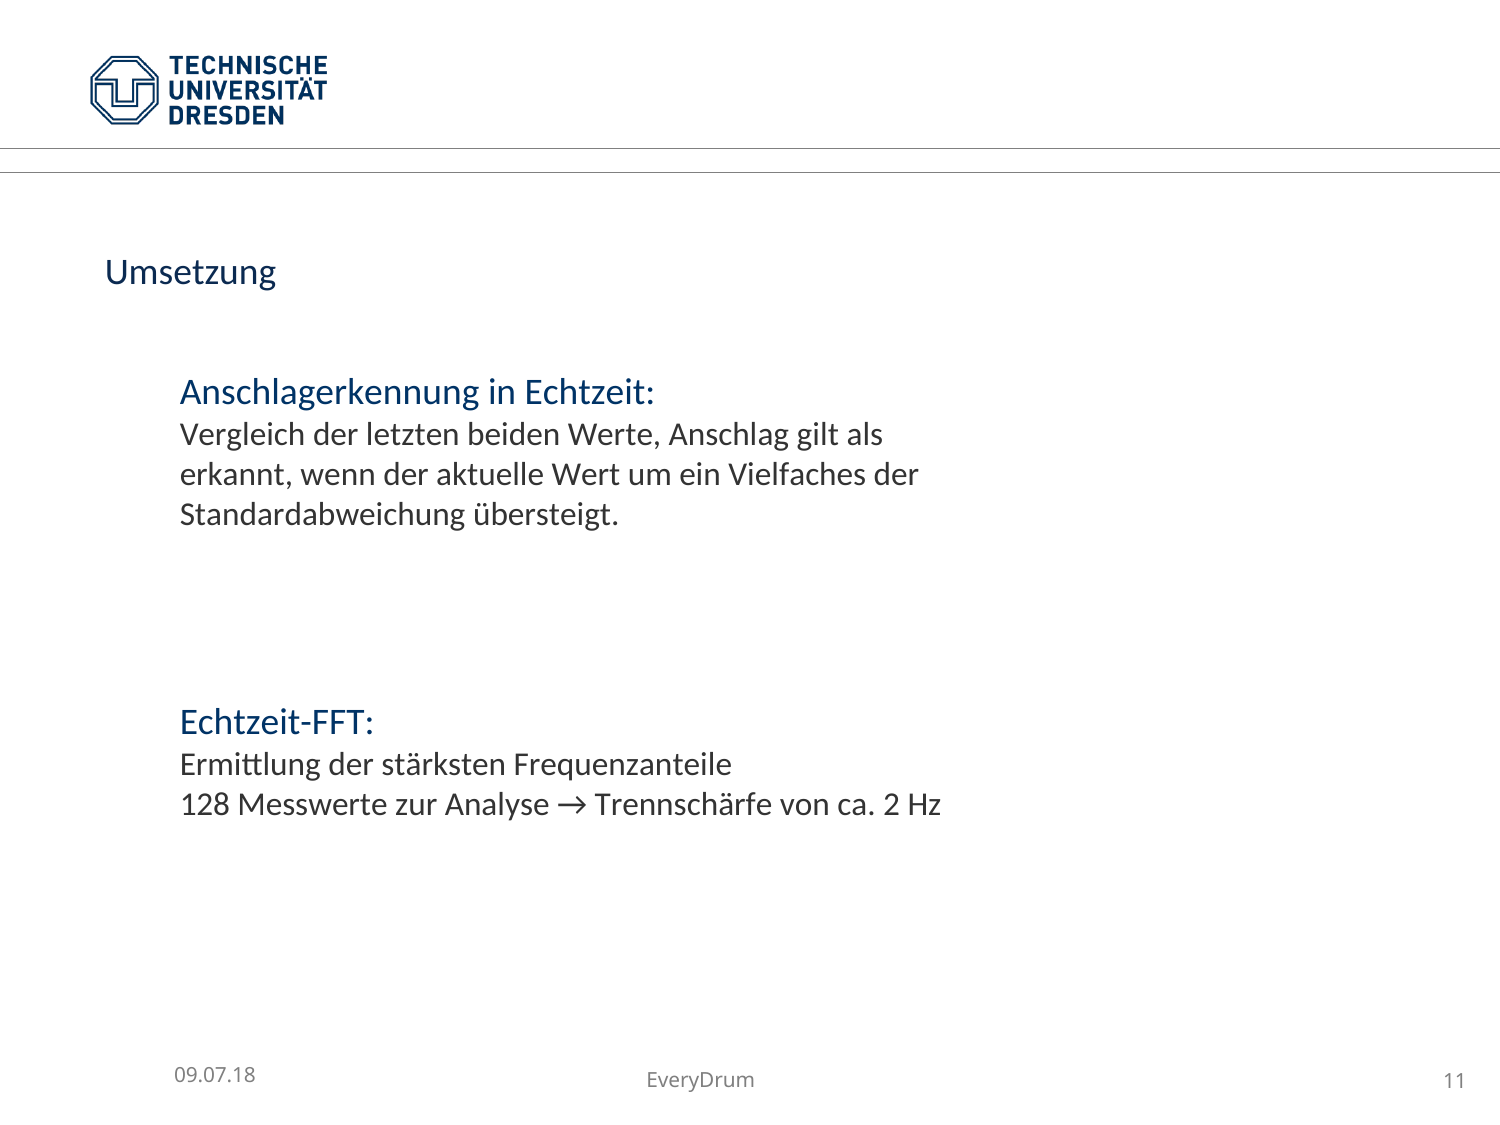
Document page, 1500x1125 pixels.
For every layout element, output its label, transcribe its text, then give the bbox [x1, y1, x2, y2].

text_box Echtzeit-FFT: Ermittlung der stärksten Frequenzanteile 128 Messwerte zur Analyse → Trennschärfe von ca. 2 Hz [165, 690, 976, 870]
text_box Anschlagerkennung in Echtzeit: Vergleich der letzten beiden Werte, Anschlag gilt als erkannt, wenn der aktuelle Wert um ein Vielfaches der Standardabweichung übersteigt. [165, 360, 976, 580]
text_box 09.07.18 [159, 1046, 510, 1107]
picture [90, 54, 327, 125]
text_box Umsetzung [90, 239, 1006, 300]
